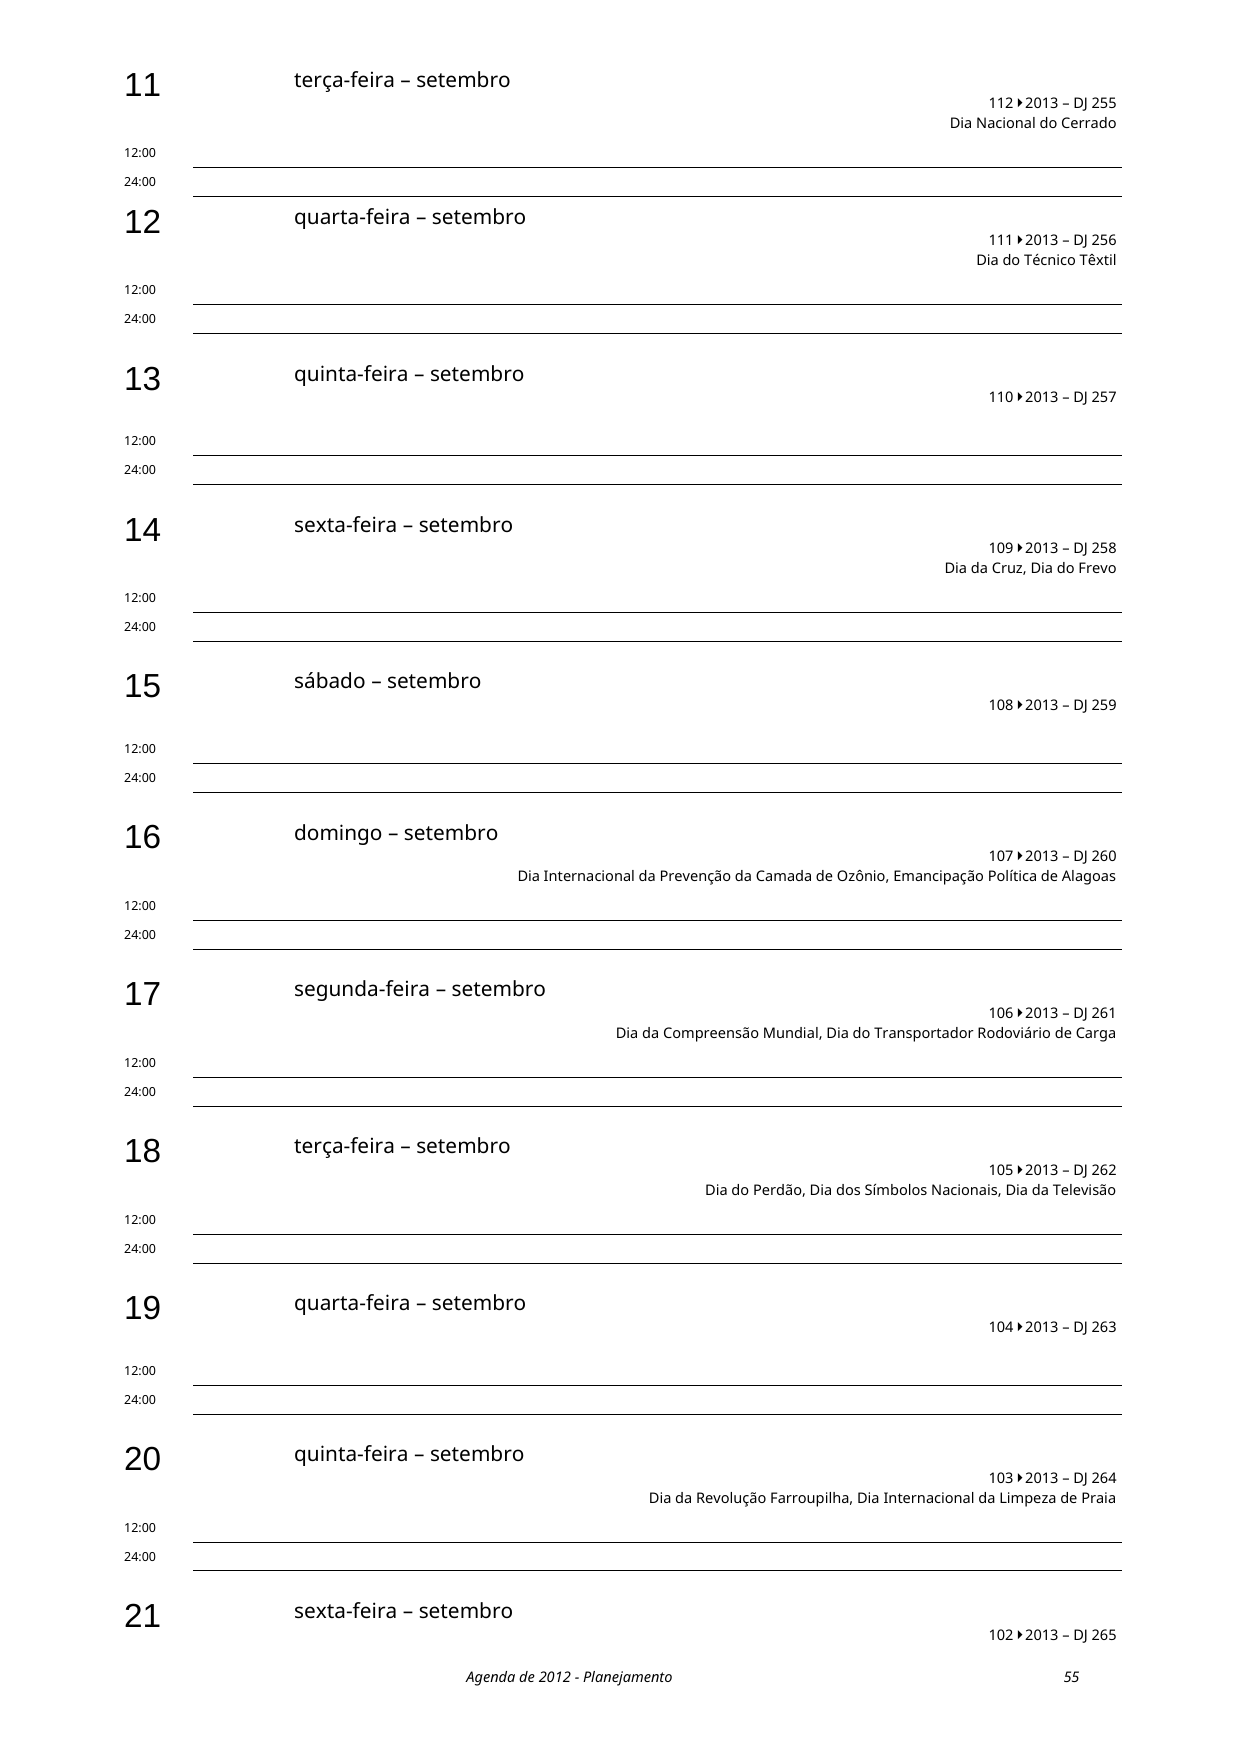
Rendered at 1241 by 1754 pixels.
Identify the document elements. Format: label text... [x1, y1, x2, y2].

table_header [193, 584, 1122, 612]
table_header [193, 1205, 1122, 1234]
table_header [193, 1049, 1122, 1077]
table_cell [193, 1386, 1122, 1414]
table_cell 24:00 [118, 1385, 193, 1414]
table_header 11 [118, 59, 288, 139]
table_cell 24:00 [118, 168, 193, 196]
table_header 12:00 [118, 427, 193, 455]
table_cell [193, 921, 1122, 949]
table_header 12:00 [118, 276, 193, 304]
table_header 12:00 [118, 584, 193, 612]
table_header 12:00 [118, 1513, 193, 1542]
table_cell 24:00 [118, 920, 193, 949]
table_header 12:00 [118, 892, 193, 920]
table_header 20 [118, 1434, 288, 1513]
table_cell 24:00 [118, 304, 193, 333]
table_header Domingo – Setembro 1072013 – DJ 260 Dia Internacional da Prevenção da Camada de Ozônio, Emancipação Política de Alagoas [288, 812, 1122, 892]
table_header 14 [118, 504, 288, 584]
table_cell [193, 168, 1122, 196]
table_cell [193, 1235, 1122, 1263]
table_cell [193, 1543, 1122, 1570]
table_header [193, 735, 1122, 763]
table_cell 24:00 [118, 455, 193, 484]
table_header Quarta-feira – Setembro 1112013 – DJ 256 Dia do Técnico Têxtil [288, 197, 1122, 276]
table_header Terça-feira – Setembro 1122013 – DJ 255 Dia Nacional do Cerrado [288, 59, 1122, 139]
table_header Sábado – Setembro 1082013 – DJ 259 [288, 661, 1122, 735]
table_header [193, 1513, 1122, 1542]
table_cell 24:00 [118, 763, 193, 792]
table_header Sexta-feira – Setembro 1022013 – DJ 265 [288, 1590, 1122, 1650]
table_header 12 [118, 196, 288, 276]
table_header [193, 1356, 1122, 1385]
table_header Quarta-feira – Setembro 1042013 – DJ 263 [288, 1283, 1122, 1356]
table_header Quinta-feira – Setembro 1032013 – DJ 264 Dia da Revolução Farroupilha, Dia Internacional da Limpeza de Praia [288, 1434, 1122, 1513]
table_header Quinta-feira – Setembro 1102013 – DJ 257 [288, 353, 1122, 427]
table_header [193, 276, 1122, 304]
table_header 12:00 [118, 735, 193, 763]
table_cell [193, 764, 1122, 792]
table_header [193, 892, 1122, 920]
table_header 13 [118, 353, 288, 427]
table_header Segunda-feira – Setembro 1062013 – DJ 261 Dia da Compreensão Mundial, Dia do Transportador Rodoviário de Carga [288, 969, 1122, 1048]
table_header 12:00 [118, 1049, 193, 1077]
table_cell 24:00 [118, 612, 193, 641]
table_header 16 [118, 812, 288, 892]
table_header 21 [118, 1590, 288, 1650]
table_cell [193, 1078, 1122, 1106]
table_header 17 [118, 969, 288, 1048]
table_header 12:00 [118, 139, 193, 167]
table_header 12:00 [118, 1205, 193, 1234]
table_cell 24:00 [118, 1542, 193, 1571]
table_header Terça-feira – Setembro 1052013 – DJ 262 Dia do Perdão, Dia dos Símbolos Nacionais, Dia da Televisão [288, 1126, 1122, 1205]
table_header Sexta-feira – Setembro 1092013 – DJ 258 Dia da Cruz, Dia do Frevo [288, 504, 1122, 584]
table_cell [193, 305, 1122, 333]
table_header 19 [118, 1283, 288, 1356]
table_cell [193, 613, 1122, 641]
table_cell 24:00 [118, 1234, 193, 1263]
table_header [193, 139, 1122, 167]
table_cell 24:00 [118, 1077, 193, 1106]
table_header 12:00 [118, 1356, 193, 1385]
table_cell [193, 456, 1122, 484]
table_header 18 [118, 1126, 288, 1205]
table_header 15 [118, 661, 288, 735]
table_header [193, 427, 1122, 455]
